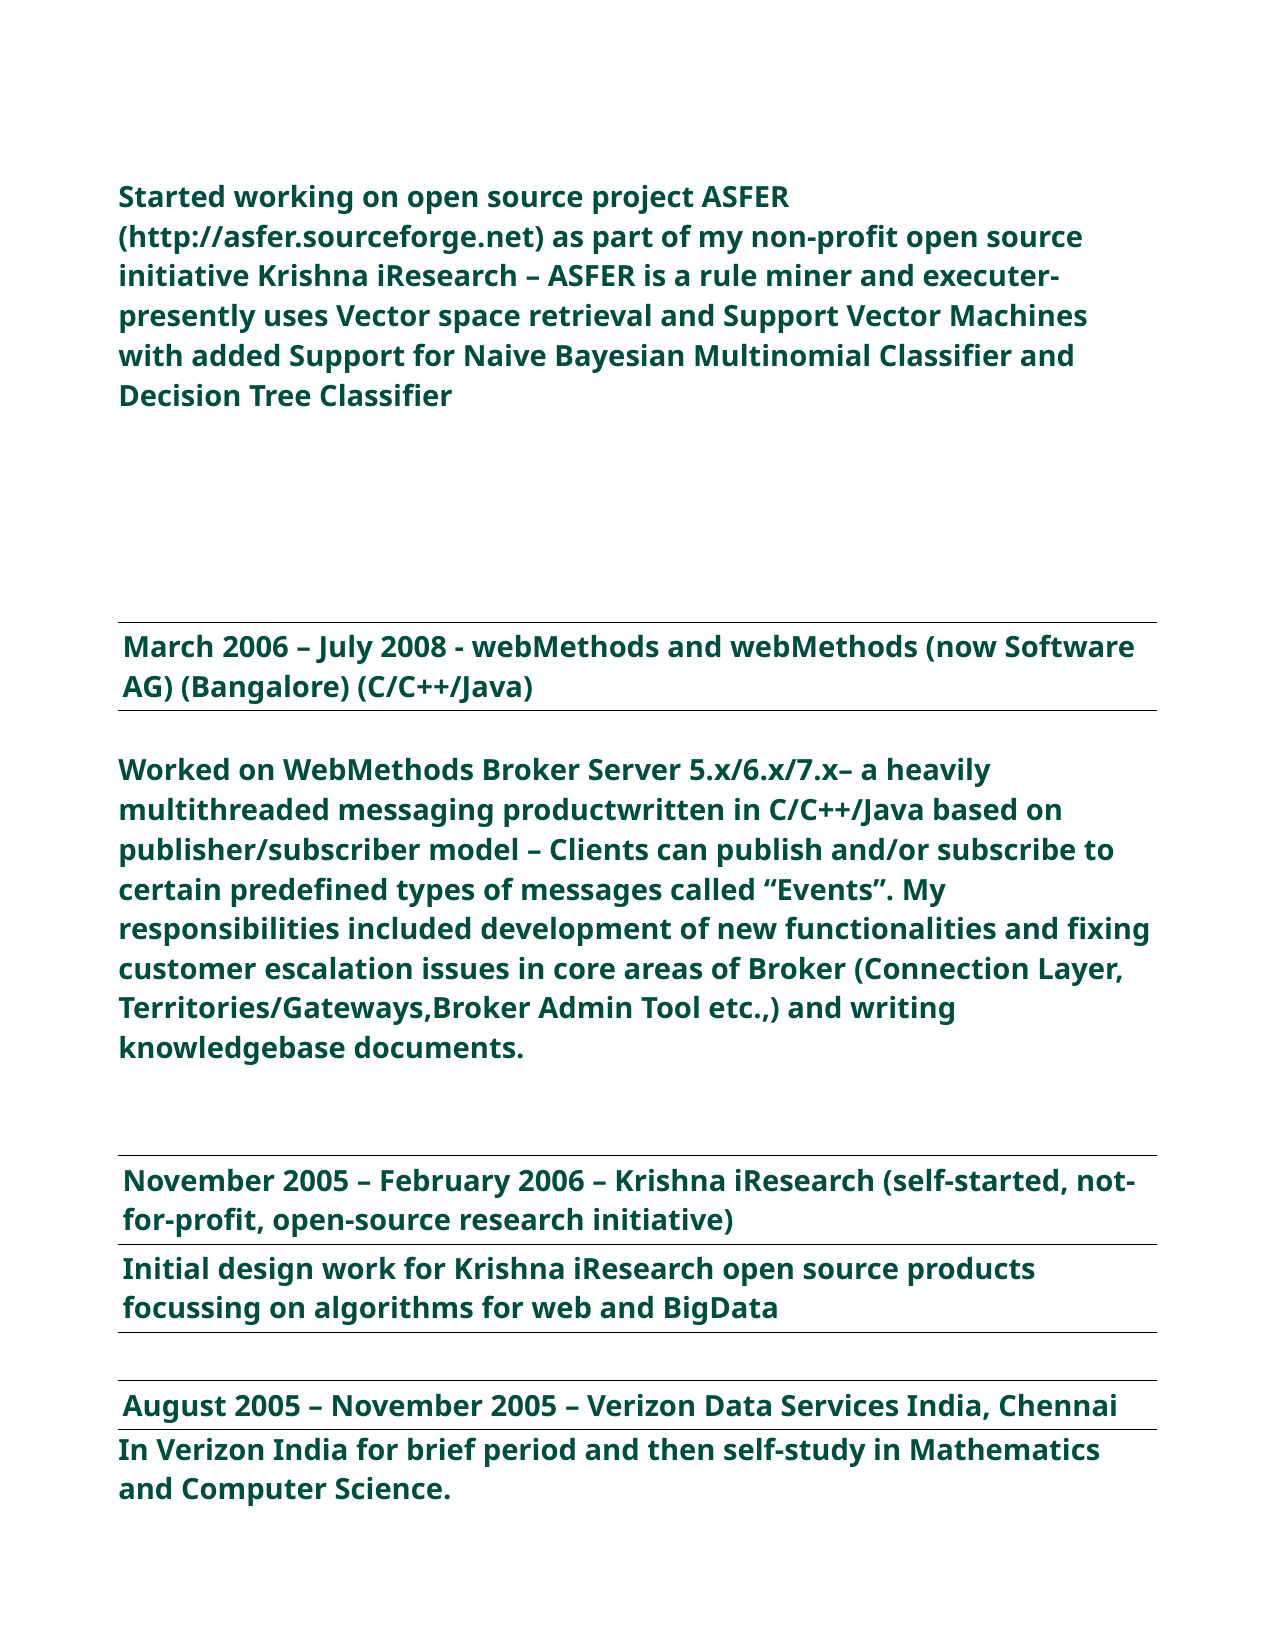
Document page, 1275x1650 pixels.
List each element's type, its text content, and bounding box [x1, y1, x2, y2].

text August 2005 – November 2005 – Verizon Data Services India, Chennai [118, 1381, 1157, 1429]
text Initial design work for Krishna iResearch open source products focussing on algorithms for web and BigData [118, 1245, 1157, 1332]
text March 2006 – July 2008 - webMethods and webMethods (now Software AG) (Bangalore) (C/C++/Java) [118, 623, 1157, 710]
text Worked on WebMethods Broker Server 5.x/6.x/7.x– a heavily multithreaded messaging productwritten in C/C++/Java based on publisher/subscriber model – Clients can publish and/or subscribe to certain predefined types of messages called “Events”. My responsibilities included development of new functionalities and fixing customer escalation issues in core areas of Broker (Connection Layer, Territories/Gateways,Broker Admin Tool etc.,) and writing knowledgebase documents. [118, 750, 1157, 1067]
text Started working on open source project ASFER (http://asfer.sourceforge.net) as part of my non-profit open source initiative Krishna iResearch – ASFER is a rule miner and executer- presently uses Vector space retrieval and Support Vector Machines with added Support for Naive Bayesian Multinomial Classifier and Decision Tree Classifier [118, 176, 1157, 414]
text November 2005 – February 2006 – Krishna iResearch (self-started, not-for-profit, open-source research initiative) [118, 1156, 1157, 1244]
text In Verizon India for brief period and then self-study in Mathematics and Computer Science. [118, 1430, 1157, 1508]
